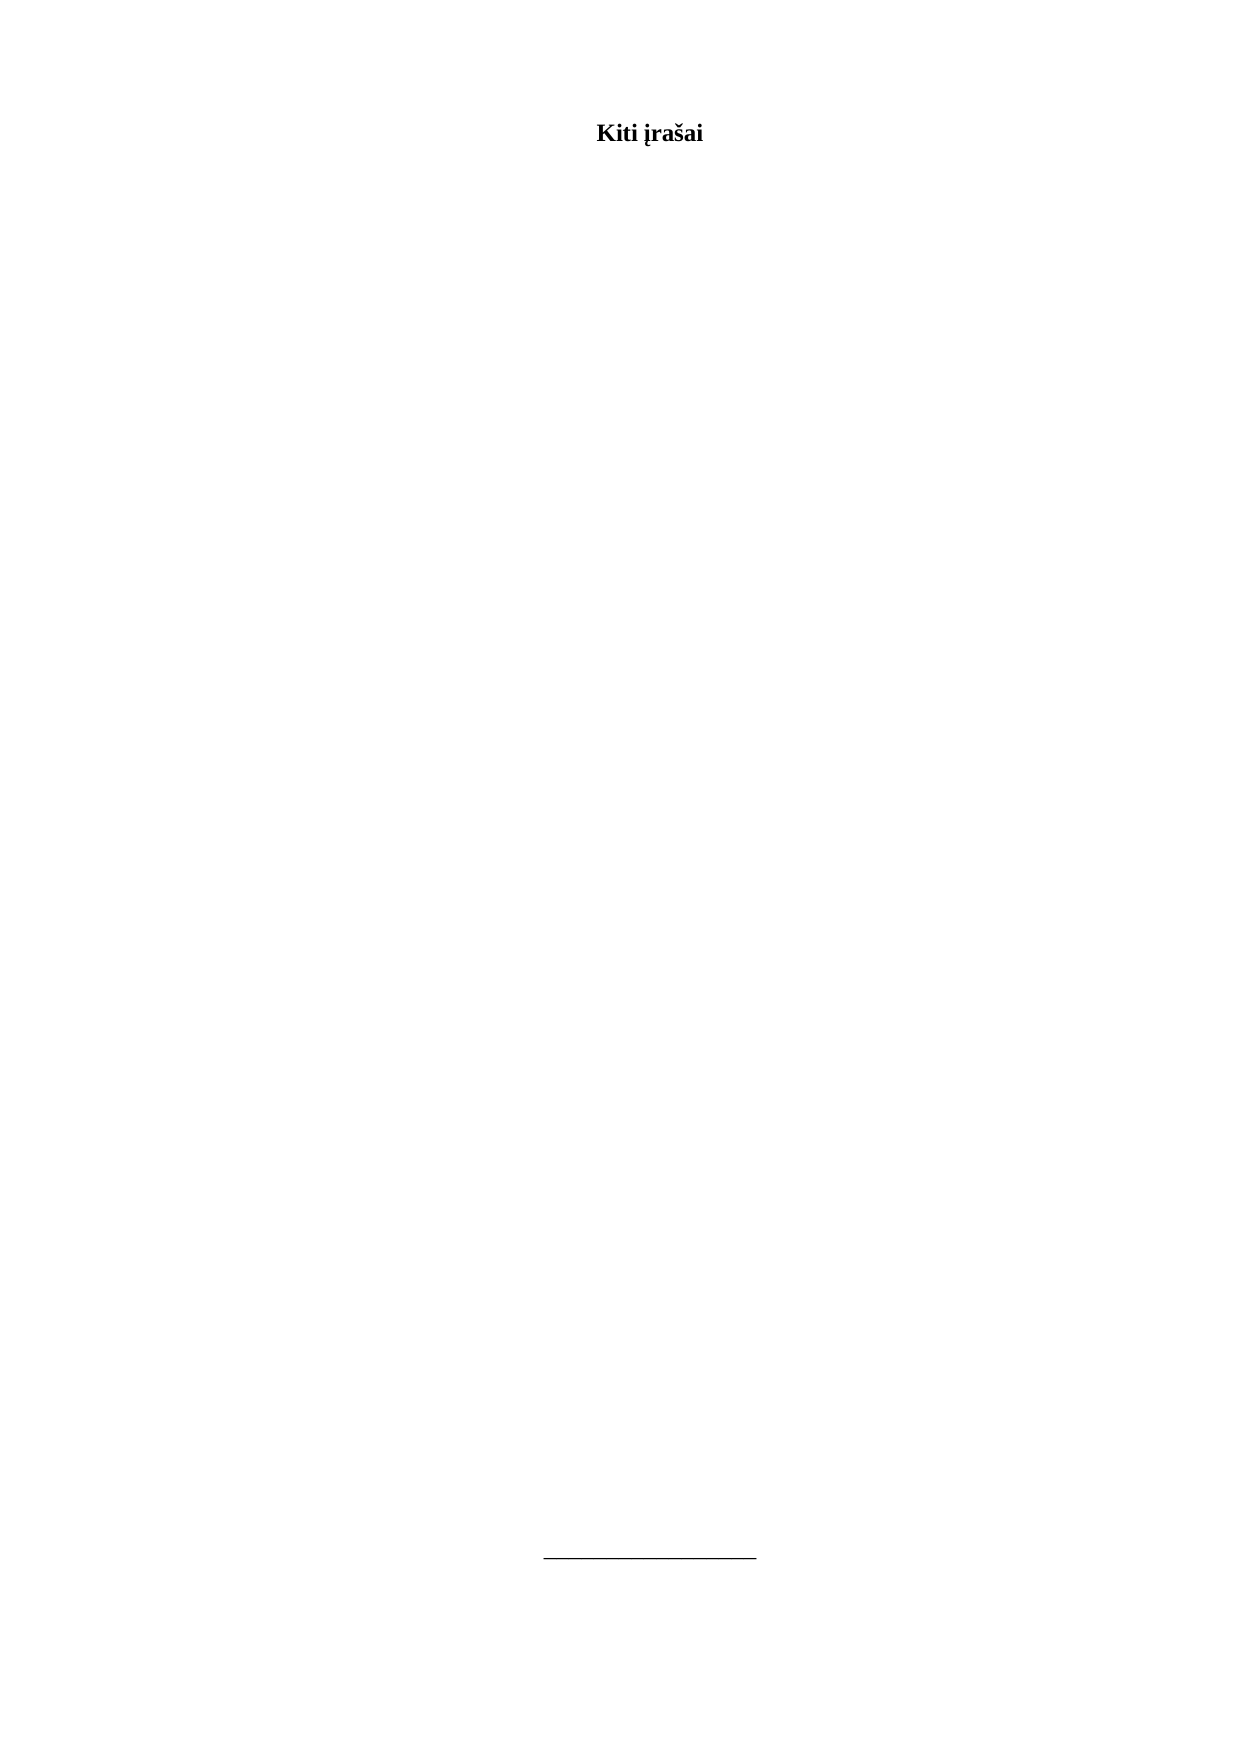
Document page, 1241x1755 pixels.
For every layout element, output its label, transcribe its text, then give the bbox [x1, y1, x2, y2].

table_cell [177, 1038, 1122, 1067]
table_cell [177, 923, 1122, 952]
table_cell [177, 607, 1122, 636]
table_cell [177, 406, 1122, 434]
table_cell [177, 1268, 1122, 1297]
table_cell [177, 1297, 1122, 1326]
table_cell [177, 291, 1122, 319]
table_cell [177, 1441, 1122, 1469]
table_cell [177, 664, 1122, 693]
table_cell [177, 1182, 1122, 1211]
table_cell [177, 1412, 1122, 1441]
table_cell [177, 1211, 1122, 1239]
table_cell [177, 233, 1122, 262]
table_cell [177, 377, 1122, 406]
table_cell [177, 779, 1122, 808]
table_cell [177, 866, 1122, 894]
table_cell [177, 1239, 1122, 1268]
text Kiti įrašai [177, 118, 1122, 147]
table_cell [177, 981, 1122, 1009]
table_cell [177, 348, 1122, 377]
table_cell [177, 722, 1122, 751]
table_cell [177, 463, 1122, 492]
table_cell [177, 1326, 1122, 1354]
table_cell [177, 837, 1122, 866]
table_cell [177, 1067, 1122, 1096]
table_cell [177, 693, 1122, 722]
table_cell [177, 952, 1122, 981]
table_cell [177, 1469, 1122, 1498]
table_cell [177, 1124, 1122, 1153]
table_cell [177, 204, 1122, 233]
text _________________ [177, 1533, 1122, 1562]
table_cell [177, 521, 1122, 549]
table_cell [177, 894, 1122, 923]
table_cell [177, 751, 1122, 779]
table_cell [177, 578, 1122, 607]
table_cell [177, 549, 1122, 578]
table_cell [177, 1153, 1122, 1182]
table_cell [177, 1009, 1122, 1038]
table_cell [177, 1383, 1122, 1412]
table_cell [177, 636, 1122, 664]
table_cell [177, 492, 1122, 521]
table_cell [177, 808, 1122, 837]
table_header [177, 176, 1122, 204]
table_cell [177, 262, 1122, 291]
table_cell [177, 1354, 1122, 1383]
table_cell [177, 434, 1122, 463]
table_cell [177, 319, 1122, 348]
table_cell [177, 1096, 1122, 1124]
